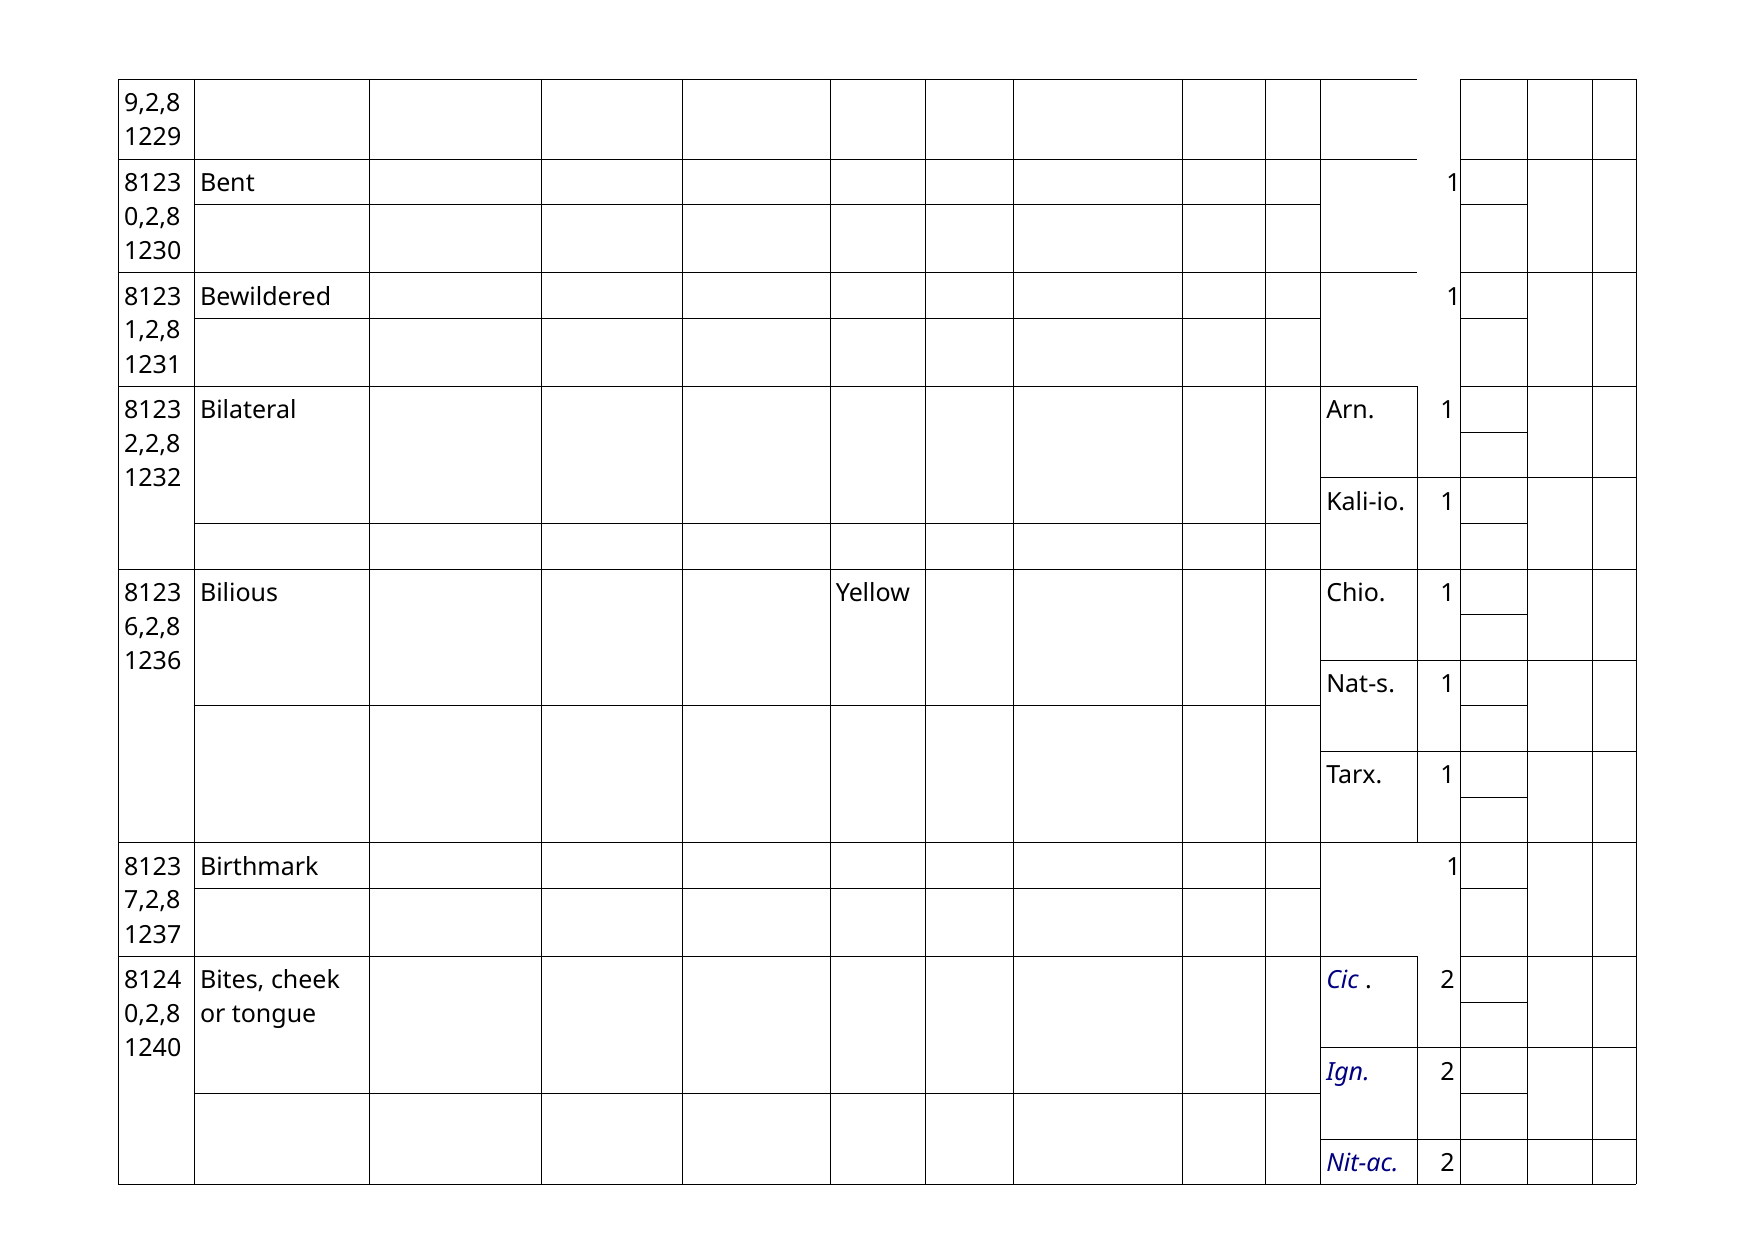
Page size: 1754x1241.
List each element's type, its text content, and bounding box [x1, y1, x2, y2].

table_cell [542, 205, 682, 272]
table_cell [683, 273, 830, 318]
table_cell [1461, 273, 1527, 318]
table_cell [1461, 1140, 1527, 1184]
table_cell [1528, 478, 1592, 568]
table_cell [926, 706, 1013, 842]
table_cell [1593, 80, 1636, 158]
table_cell [542, 273, 682, 318]
table_cell [683, 957, 830, 1093]
table_cell Bilateral [195, 387, 369, 523]
table_cell [1461, 752, 1527, 797]
table_cell [1183, 205, 1265, 272]
table_cell [1593, 273, 1636, 386]
table_cell [1461, 433, 1527, 477]
table_cell 1 [1418, 661, 1460, 751]
table_cell [195, 889, 369, 956]
table_cell [1593, 1048, 1636, 1138]
table_cell [1266, 706, 1320, 842]
table_cell [370, 387, 541, 523]
table_cell [370, 273, 541, 318]
table_cell [1014, 570, 1182, 705]
table_cell [1014, 889, 1182, 956]
table_cell 1 [1418, 478, 1460, 568]
table_cell [683, 205, 830, 272]
table_cell [1528, 1048, 1592, 1138]
table_cell Bewildered [195, 273, 369, 318]
table_cell [926, 273, 1013, 318]
table_cell [926, 957, 1013, 1093]
table_cell [683, 706, 830, 842]
table_cell [1528, 570, 1592, 660]
table_cell [1593, 570, 1636, 660]
table_cell [1528, 1140, 1592, 1184]
table_cell [1593, 843, 1636, 956]
table_cell [370, 843, 541, 888]
table_cell Bites, cheek or tongue [195, 957, 369, 1093]
table_cell [831, 843, 925, 888]
table_cell [1266, 273, 1320, 318]
table_cell [1266, 843, 1320, 888]
table_cell [1417, 79, 1460, 158]
table_cell [1461, 524, 1527, 568]
table_cell [1183, 524, 1265, 568]
table_cell [542, 319, 682, 386]
table_cell [1528, 80, 1592, 158]
table_cell [831, 1094, 925, 1184]
table_cell [1014, 524, 1182, 568]
table_cell 1 [1418, 570, 1460, 660]
table_cell 2 [1418, 956, 1460, 1047]
table_cell [1014, 706, 1182, 842]
table_cell [1461, 798, 1527, 842]
table_cell [542, 160, 682, 204]
table_cell [1183, 889, 1265, 956]
table_cell [831, 80, 925, 158]
table_cell [926, 843, 1013, 888]
table_cell [1593, 387, 1636, 477]
table_cell [1461, 570, 1527, 614]
table_cell [370, 160, 541, 204]
table_cell [195, 1094, 369, 1184]
table_cell [1593, 160, 1636, 272]
table_cell [1461, 889, 1527, 956]
table_cell [1461, 661, 1527, 705]
table_cell [370, 570, 541, 705]
table_cell [195, 319, 369, 386]
table_cell [1461, 1003, 1527, 1047]
table_cell [1461, 205, 1527, 272]
table_cell 81237,2,81237 [119, 843, 194, 956]
table_cell Chio. [1321, 570, 1417, 660]
table_cell [1266, 889, 1320, 956]
table_cell [1593, 752, 1636, 842]
table_cell [542, 1094, 682, 1184]
table_cell 81230,2,81230 [119, 160, 194, 272]
table_cell [926, 80, 1013, 158]
table_cell [683, 570, 830, 705]
table_cell [370, 319, 541, 386]
table_cell 2 [1418, 1140, 1460, 1184]
table_cell [1014, 843, 1182, 888]
table_cell [370, 1094, 541, 1184]
table_cell [1183, 319, 1265, 386]
table_cell [1014, 319, 1182, 386]
table_cell [831, 889, 925, 956]
table_cell [1183, 957, 1265, 1093]
table_cell [831, 706, 925, 842]
table_cell [1593, 478, 1636, 568]
table_cell [1266, 957, 1320, 1093]
table_cell [683, 843, 830, 888]
table_cell 1 [1417, 843, 1460, 956]
table_cell [195, 524, 369, 568]
table_cell [831, 524, 925, 568]
table_cell [542, 80, 682, 158]
table_cell 81236,2,81236 [119, 570, 194, 842]
table_cell 1 [1417, 272, 1460, 386]
table_cell [1461, 80, 1527, 158]
table_cell [926, 570, 1013, 705]
table_cell Nit-ac. [1321, 1140, 1417, 1184]
table_cell [683, 80, 830, 158]
table_cell [542, 570, 682, 705]
table_cell Cic . [1321, 957, 1417, 1047]
table_cell [831, 387, 925, 523]
table_cell [1266, 205, 1320, 272]
table_cell [1266, 387, 1320, 523]
table_cell [1461, 478, 1527, 523]
table_cell [1266, 80, 1320, 158]
table_cell [926, 319, 1013, 386]
table_cell [542, 889, 682, 956]
table_cell [1461, 843, 1527, 888]
table_cell [1014, 387, 1182, 523]
table_cell [1183, 273, 1265, 318]
table_cell [1528, 957, 1592, 1047]
table_cell [831, 957, 925, 1093]
table_cell [1461, 319, 1527, 386]
table_cell 81231,2,81231 [119, 273, 194, 386]
table_cell [1266, 319, 1320, 386]
table_cell [926, 205, 1013, 272]
table_cell [683, 524, 830, 568]
table_cell Nat-s. [1321, 661, 1417, 751]
table_cell 81240,2,81240 [119, 957, 194, 1184]
table_cell [831, 160, 925, 204]
table_cell [195, 205, 369, 272]
table_cell 81232,2,81232 [119, 387, 194, 568]
table_cell [1266, 524, 1320, 568]
table_cell [1183, 1094, 1265, 1184]
table_cell Arn. [1321, 387, 1417, 477]
table_cell [1183, 160, 1265, 204]
table_cell [542, 387, 682, 523]
table_cell [1014, 205, 1182, 272]
table_cell [683, 319, 830, 386]
table_cell [1321, 273, 1417, 386]
table_cell [1183, 80, 1265, 158]
table_cell [1528, 661, 1592, 751]
table_cell 1 [1417, 159, 1460, 272]
table_cell Bilious [195, 570, 369, 705]
table_cell [1014, 80, 1182, 158]
table_cell [1266, 570, 1320, 705]
table_cell [1183, 843, 1265, 888]
table_cell [1014, 160, 1182, 204]
table_cell [1593, 661, 1636, 751]
table_cell Kali-io. [1321, 478, 1417, 568]
table_cell [370, 889, 541, 956]
table_cell [542, 957, 682, 1093]
table_cell Yellow [831, 570, 925, 705]
table_cell [1183, 570, 1265, 705]
table_cell [926, 160, 1013, 204]
table_cell [542, 706, 682, 842]
table_cell [1266, 160, 1320, 204]
table_cell [1014, 957, 1182, 1093]
table_cell [1183, 706, 1265, 842]
table_cell [1528, 273, 1592, 386]
table_cell [1014, 273, 1182, 318]
table_cell [1266, 1094, 1320, 1184]
table_cell 2 [1418, 1048, 1460, 1138]
table_cell [195, 706, 369, 842]
table_cell [542, 524, 682, 568]
table_cell [370, 706, 541, 842]
table_cell [683, 387, 830, 523]
table_cell 1 [1418, 386, 1460, 477]
table_cell [1593, 1140, 1636, 1184]
table_cell [1528, 843, 1592, 956]
table_cell [1321, 160, 1417, 272]
table_cell [1321, 80, 1417, 158]
table_cell [1461, 957, 1527, 1002]
table_cell [1528, 160, 1592, 272]
table_cell [926, 387, 1013, 523]
table_cell [1014, 1094, 1182, 1184]
table_cell [831, 319, 925, 386]
table_cell [831, 273, 925, 318]
table_cell Ign. [1321, 1048, 1417, 1138]
table_cell [1528, 387, 1592, 477]
table_cell [1593, 957, 1636, 1047]
table_cell [1183, 387, 1265, 523]
table_cell [195, 80, 369, 158]
table_cell [370, 524, 541, 568]
table_cell [1321, 843, 1417, 956]
table_cell [1461, 1094, 1527, 1138]
table_cell Bent [195, 160, 369, 204]
table_cell [926, 1094, 1013, 1184]
table_cell Tarx. [1321, 752, 1417, 842]
table_cell [1461, 387, 1527, 432]
table_cell [370, 205, 541, 272]
table_cell [1461, 706, 1527, 751]
table_cell [1461, 1048, 1527, 1093]
table_cell 1 [1418, 752, 1460, 842]
table_cell [683, 1094, 830, 1184]
table_cell [683, 160, 830, 204]
table_cell [926, 889, 1013, 956]
table_cell 9,2,81229 [119, 80, 194, 158]
table_cell [926, 524, 1013, 568]
table_cell [831, 205, 925, 272]
table_cell [370, 957, 541, 1093]
table_cell [1528, 752, 1592, 842]
table_cell Birthmark [195, 843, 369, 888]
table_cell [1461, 160, 1527, 204]
table_cell [1461, 615, 1527, 660]
table_cell [683, 889, 830, 956]
table_cell [542, 843, 682, 888]
table_cell [370, 80, 541, 158]
